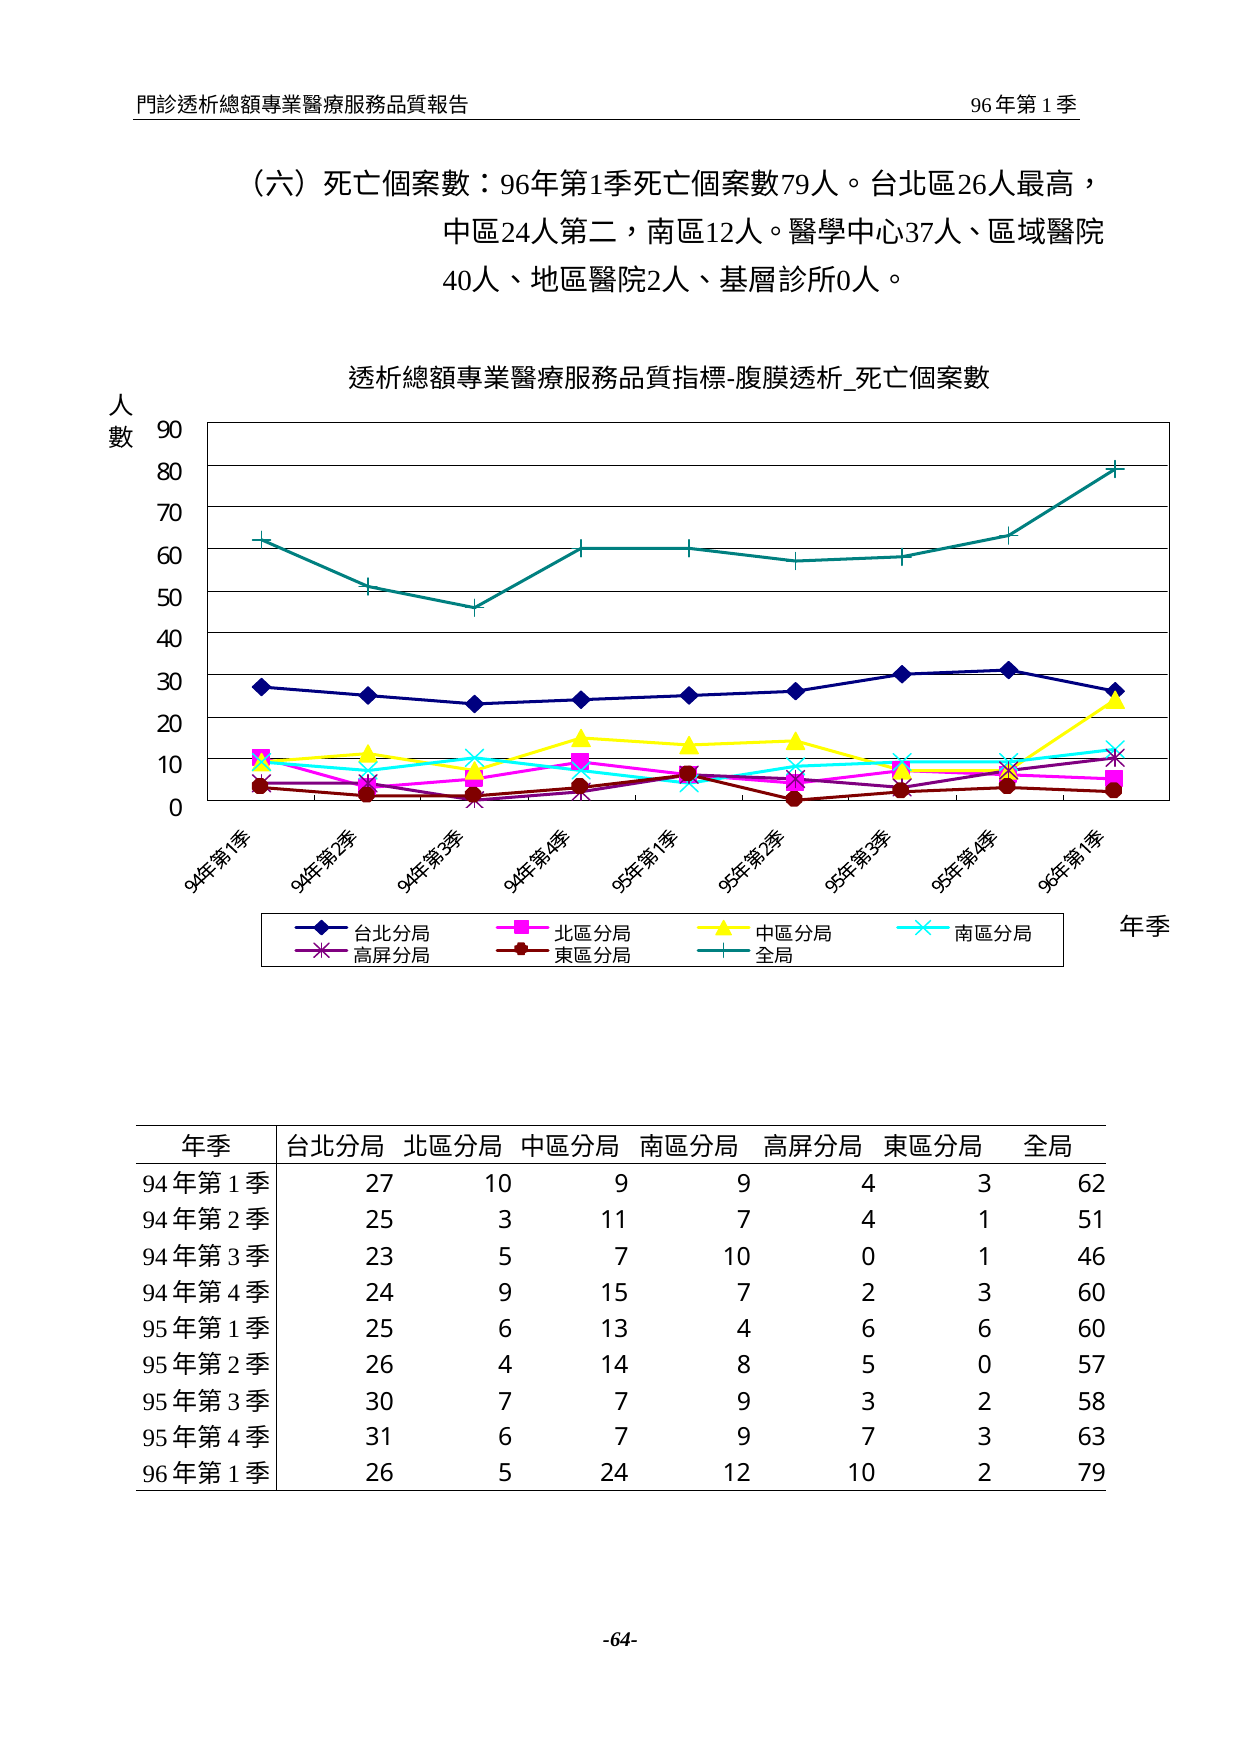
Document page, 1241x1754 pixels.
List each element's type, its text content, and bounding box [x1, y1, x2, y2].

table_cell 25 [277, 1309, 394, 1345]
table_cell 3 [751, 1381, 875, 1417]
table_header 台北分局 [277, 1126, 394, 1162]
table_cell 14 [512, 1345, 628, 1381]
table_cell 25 [277, 1200, 394, 1236]
table_cell 5 [394, 1236, 512, 1272]
table_cell 0 [875, 1345, 992, 1381]
table_cell 31 [277, 1417, 394, 1453]
table_cell 26 [277, 1345, 394, 1381]
table_cell 4 [751, 1164, 875, 1200]
table_cell 46 [992, 1236, 1106, 1272]
table_cell 2 [875, 1381, 992, 1417]
table_cell 3 [875, 1164, 992, 1200]
table_cell 10 [394, 1164, 512, 1200]
table_cell 1 [875, 1200, 992, 1236]
table_cell 11 [512, 1200, 628, 1236]
table_cell 4 [394, 1345, 512, 1381]
table_cell 7 [628, 1272, 751, 1308]
table_cell 3 [394, 1200, 512, 1236]
table_cell 7 [512, 1417, 628, 1453]
table_cell 4 [628, 1309, 751, 1345]
table_cell 9 [394, 1272, 512, 1308]
table_cell 4 [751, 1200, 875, 1236]
table_cell 94年第4季 [136, 1272, 276, 1308]
table_cell 7 [512, 1381, 628, 1417]
table_cell 23 [277, 1236, 394, 1272]
list 死亡個案數：96年第1季死亡個案數79人。台北區26人最高，中區24人第二，南區12人。醫學中心37人、區域醫院40人、地區醫院2人、基層診所0人。 [236, 156, 1104, 300]
table_cell 8 [628, 1345, 751, 1381]
table_cell 6 [394, 1309, 512, 1345]
table_cell 6 [394, 1417, 512, 1453]
table_cell 51 [992, 1200, 1106, 1236]
table_cell 7 [394, 1381, 512, 1417]
table_cell 6 [751, 1309, 875, 1345]
table_cell 79 [992, 1454, 1106, 1490]
table_cell 3 [875, 1272, 992, 1308]
table_cell 7 [751, 1417, 875, 1453]
table_cell 13 [512, 1309, 628, 1345]
table_cell 9 [512, 1164, 628, 1200]
table_header 東區分局 [875, 1126, 992, 1162]
table_cell 7 [628, 1200, 751, 1236]
table_cell 58 [992, 1381, 1106, 1417]
table_cell 7 [512, 1236, 628, 1272]
table_cell 0 [751, 1236, 875, 1272]
table_header 北區分局 [394, 1126, 512, 1162]
table_cell 60 [992, 1309, 1106, 1345]
table_header 中區分局 [512, 1126, 628, 1162]
table_cell 1 [875, 1236, 992, 1272]
table_cell 3 [875, 1417, 992, 1453]
table_cell 26 [277, 1454, 394, 1490]
table_header 年季 [136, 1126, 276, 1162]
table_cell 62 [992, 1164, 1106, 1200]
table_cell 15 [512, 1272, 628, 1308]
table_header 全局 [992, 1126, 1106, 1162]
table_cell 2 [875, 1454, 992, 1490]
table_cell 2 [751, 1272, 875, 1308]
table_cell 94年第3季 [136, 1236, 276, 1272]
table_cell 5 [394, 1454, 512, 1490]
table_cell 9 [628, 1417, 751, 1453]
table_cell 12 [628, 1454, 751, 1490]
table_cell 60 [992, 1272, 1106, 1308]
table_cell 5 [751, 1345, 875, 1381]
table_cell 27 [277, 1164, 394, 1200]
table_cell 95年第3季 [136, 1381, 276, 1417]
table_cell 63 [992, 1417, 1106, 1453]
table_header 南區分局 [628, 1126, 751, 1162]
table_cell 95年第4季 [136, 1417, 276, 1453]
table_header 高屏分局 [751, 1126, 875, 1162]
table_cell 6 [875, 1309, 992, 1345]
table_cell 94年第1季 [136, 1164, 276, 1200]
table_cell 30 [277, 1381, 394, 1417]
table_cell 24 [277, 1272, 394, 1308]
table_cell 9 [628, 1164, 751, 1200]
table_cell 95年第2季 [136, 1345, 276, 1381]
table_cell 10 [628, 1236, 751, 1272]
table_cell 94年第2季 [136, 1200, 276, 1236]
table_cell 9 [628, 1381, 751, 1417]
table_cell 57 [992, 1345, 1106, 1381]
table_cell 10 [751, 1454, 875, 1490]
table_cell 96年第1季 [136, 1454, 276, 1490]
table_cell 24 [512, 1454, 628, 1490]
table_cell 95年第1季 [136, 1309, 276, 1345]
